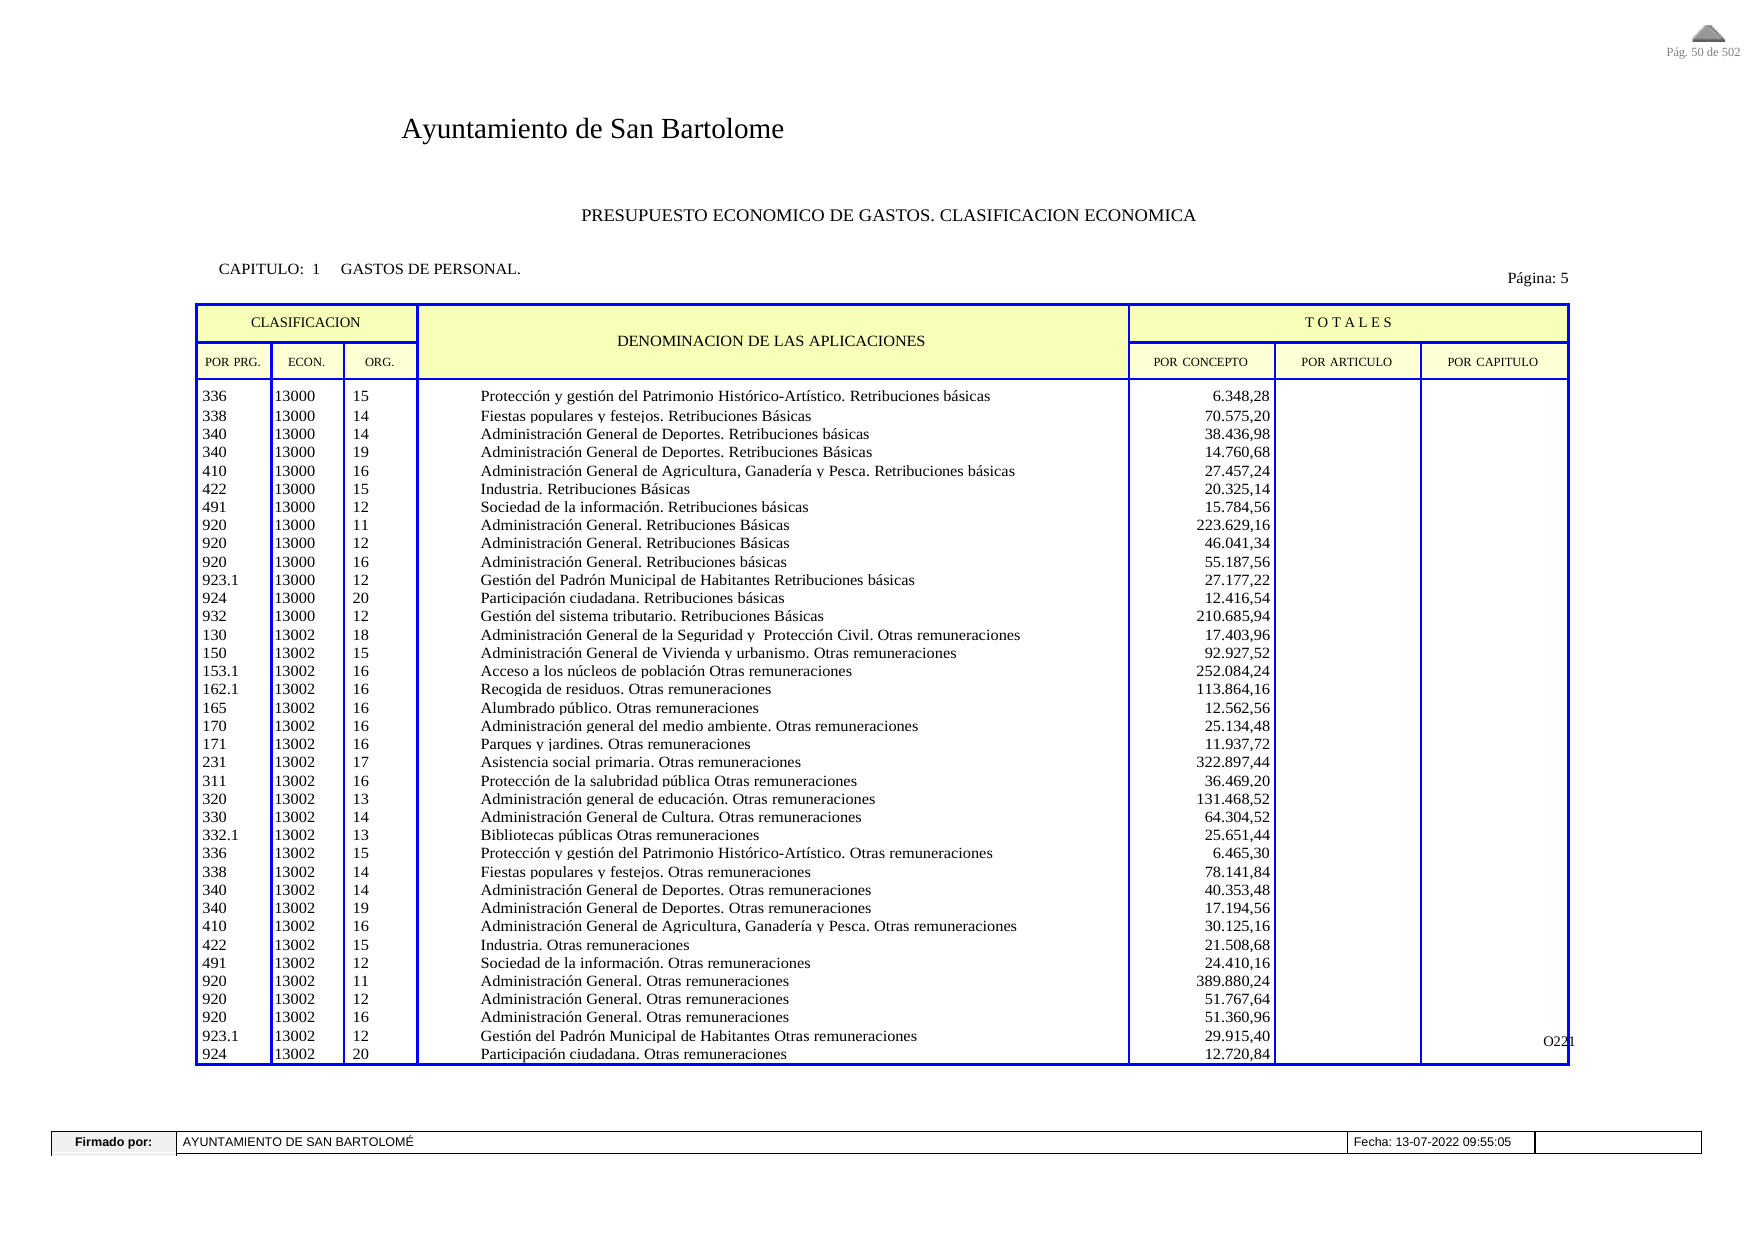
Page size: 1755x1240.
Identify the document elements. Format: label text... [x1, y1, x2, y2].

table_cell 64.304,52 [1130, 805, 1274, 823]
table_cell 15.784,56 [1130, 495, 1274, 514]
table_cell 13002 [273, 988, 343, 1006]
table_cell 13000 [273, 605, 343, 623]
table_cell 51.767,64 [1130, 988, 1274, 1006]
text Página: 5 [1505, 269, 1571, 287]
table_cell 13000 [273, 514, 343, 532]
table_cell Administración General de Deportes. Retribuciones básicas [419, 423, 1128, 441]
table_cell Acceso a los núcleos de población Otras remuneraciones [419, 660, 1128, 678]
table_cell 16 [345, 733, 416, 751]
table_cell 13002 [273, 660, 343, 678]
subtitle Ayuntamiento de San Bartolome [42, 111, 1143, 145]
table_cell 131.468,52 [1130, 787, 1274, 805]
table_cell 13002 [273, 751, 343, 769]
table_cell POR CAPITULO [1422, 344, 1567, 378]
table_cell 13002 [273, 933, 343, 951]
table_cell 13002 [273, 824, 343, 842]
table_cell 16 [345, 678, 416, 696]
table_cell 210.685,94 [1130, 605, 1274, 623]
table_cell 13000 [273, 550, 343, 568]
table_cell 14 [345, 404, 416, 422]
table_cell 29.915,40 [1130, 1024, 1274, 1042]
table_cell 13002 [273, 951, 343, 969]
table_cell 13000 [273, 532, 343, 550]
table_cell 923.1 [198, 1024, 270, 1042]
table_cell 923.1 [198, 568, 270, 587]
table_cell 924 [198, 1042, 270, 1063]
table_cell [1422, 380, 1567, 1063]
table_cell 113.864,16 [1130, 678, 1274, 696]
table_cell Gestión del sistema tributario. Retribuciones Básicas [419, 605, 1128, 623]
table_cell Parques y jardines. Otras remuneraciones [419, 733, 1128, 751]
table_cell 410 [198, 459, 270, 477]
table_cell 70.575,20 [1130, 404, 1274, 422]
table_cell 12 [345, 988, 416, 1006]
table_cell ORG. [345, 344, 416, 378]
table_cell 13002 [273, 696, 343, 714]
table_cell 20 [345, 1042, 416, 1063]
table_cell 13000 [273, 380, 343, 404]
table_cell 16 [345, 1006, 416, 1024]
table_cell Protección y gestión del Patrimonio Histórico-Artístico. Otras remuneraciones [419, 842, 1128, 860]
table_cell Administración General. Retribuciones Básicas [419, 514, 1128, 532]
picture [1691, 25, 1726, 42]
table_cell 13000 [273, 477, 343, 495]
table_cell 13002 [273, 842, 343, 860]
table_cell 12 [345, 532, 416, 550]
table_cell 422 [198, 477, 270, 495]
table_cell 25.134,48 [1130, 714, 1274, 732]
table_cell Industria. Retribuciones Básicas [419, 477, 1128, 495]
table_cell 336 [198, 380, 270, 404]
subtitle PRESUPUESTO ECONOMICO DE GASTOS. CLASIFICACION ECONOMICA [581, 205, 1752, 225]
table_header Firmado por: [52, 1132, 176, 1152]
table_cell 13002 [273, 641, 343, 659]
table_cell 21.508,68 [1130, 933, 1274, 951]
table_cell Protección de la salubridad pública Otras remuneraciones [419, 769, 1128, 787]
table_cell 11 [345, 514, 416, 532]
table_cell 15 [345, 933, 416, 951]
table_cell 153.1 [198, 660, 270, 678]
table_cell 13002 [273, 623, 343, 641]
table_cell Administración General. Otras remuneraciones [419, 1006, 1128, 1024]
table_cell 20.325,14 [1130, 477, 1274, 495]
table_cell ECON. [273, 344, 343, 378]
table_cell 130 [198, 623, 270, 641]
table_cell 340 [198, 878, 270, 896]
table_cell 12.562,56 [1130, 696, 1274, 714]
table_cell 336 [198, 842, 270, 860]
table_cell 14 [345, 423, 416, 441]
table_cell 252.084,24 [1130, 660, 1274, 678]
table_header DENOMINACION DE LAS APLICACIONES [419, 306, 1128, 378]
table_cell 16 [345, 915, 416, 933]
table_cell 340 [198, 441, 270, 459]
table_cell 6.465,30 [1130, 842, 1274, 860]
table_cell 13002 [273, 878, 343, 896]
table_cell 19 [345, 441, 416, 459]
table_cell 13002 [273, 714, 343, 732]
table_cell 491 [198, 951, 270, 969]
table_cell Administración General de Agricultura, Ganadería y Pesca. Retribuciones básicas [419, 459, 1128, 477]
table_cell Fiestas populares y festejos. Retribuciones Básicas [419, 404, 1128, 422]
table_cell Administración General de Deportes. Otras remuneraciones [419, 896, 1128, 915]
table_cell 389.880,24 [1130, 969, 1274, 988]
table_cell 15 [345, 842, 416, 860]
table_cell Administración General. Otras remuneraciones [419, 988, 1128, 1006]
table_cell 13002 [273, 1024, 343, 1042]
table_cell 340 [198, 896, 270, 915]
table_cell 14 [345, 878, 416, 896]
table_cell 338 [198, 404, 270, 422]
table_cell Recogida de residuos. Otras remuneraciones [419, 678, 1128, 696]
table_header CLASIFICACION [198, 306, 416, 341]
table_cell 12 [345, 605, 416, 623]
table_cell 13000 [273, 459, 343, 477]
table_cell 13002 [273, 860, 343, 878]
table_header T O T A L E S [1130, 306, 1567, 341]
table_cell 13000 [273, 441, 343, 459]
table_cell Administración General de Agricultura, Ganadería y Pesca. Otras remuneraciones [419, 915, 1128, 933]
table_cell 320 [198, 787, 270, 805]
table_cell 12 [345, 495, 416, 514]
table_cell 16 [345, 714, 416, 732]
table_cell 12 [345, 568, 416, 587]
table_cell 13002 [273, 769, 343, 787]
table_cell 13 [345, 824, 416, 842]
table_cell Sociedad de la información. Otras remuneraciones [419, 951, 1128, 969]
table_cell 920 [198, 969, 270, 988]
table_cell 11 [345, 969, 416, 988]
table_cell 92.927,52 [1130, 641, 1274, 659]
table_cell 491 [198, 495, 270, 514]
table_cell 170 [198, 714, 270, 732]
table_cell 12 [345, 951, 416, 969]
table_cell 16 [345, 459, 416, 477]
table_cell 17 [345, 751, 416, 769]
table_cell 932 [198, 605, 270, 623]
table_cell Administración General de Cultura. Otras remuneraciones [419, 805, 1128, 823]
table_cell 13002 [273, 896, 343, 915]
table_cell POR ARTICULO [1276, 344, 1420, 378]
table_cell 13000 [273, 423, 343, 441]
table_cell 920 [198, 988, 270, 1006]
table_cell Administración General de la Seguridad y Protección Civil. Otras remuneraciones [419, 623, 1128, 641]
table_cell 27.457,24 [1130, 459, 1274, 477]
table_cell 27.177,22 [1130, 568, 1274, 587]
table_cell 18 [345, 623, 416, 641]
table_cell 46.041,34 [1130, 532, 1274, 550]
table_cell 920 [198, 532, 270, 550]
table_cell Administración General de Deportes. Otras remuneraciones [419, 878, 1128, 896]
table_cell 422 [198, 933, 270, 951]
table_cell Administración General. Otras remuneraciones [419, 969, 1128, 988]
table_cell 14.760,68 [1130, 441, 1274, 459]
table_cell 6.348,28 [1130, 380, 1274, 404]
table_header [1536, 1132, 1701, 1152]
table_cell 162.1 [198, 678, 270, 696]
table_cell 55.187,56 [1130, 550, 1274, 568]
table_cell Administración general del medio ambiente. Otras remuneraciones [419, 714, 1128, 732]
table_cell 36.469,20 [1130, 769, 1274, 787]
table_cell 13000 [273, 587, 343, 605]
table_cell 332.1 [198, 824, 270, 842]
table_cell 13002 [273, 969, 343, 988]
table_cell Administración General de Vivienda y urbanismo. Otras remuneraciones [419, 641, 1128, 659]
table_cell Bibliotecas públicas Otras remuneraciones [419, 824, 1128, 842]
table_cell 40.353,48 [1130, 878, 1274, 896]
table_cell 13002 [273, 915, 343, 933]
table_cell 311 [198, 769, 270, 787]
table_cell 231 [198, 751, 270, 769]
table_cell 920 [198, 514, 270, 532]
table_cell 19 [345, 896, 416, 915]
table_cell 223.629,16 [1130, 514, 1274, 532]
table_cell 13002 [273, 1042, 343, 1063]
table_cell 16 [345, 550, 416, 568]
table_cell 12.416,54 [1130, 587, 1274, 605]
table_cell Asistencia social primaria. Otras remuneraciones [419, 751, 1128, 769]
table_cell 13002 [273, 733, 343, 751]
table_cell 13000 [273, 495, 343, 514]
table_cell Participación ciudadana. Retribuciones básicas [419, 587, 1128, 605]
table_cell 171 [198, 733, 270, 751]
table_cell 11.937,72 [1130, 733, 1274, 751]
table_cell [1276, 380, 1420, 1063]
table_cell Fiestas populares y festejos. Otras remuneraciones [419, 860, 1128, 878]
table_cell Protección y gestión del Patrimonio Histórico-Artístico. Retribuciones básicas [419, 380, 1128, 404]
table_cell 322.897,44 [1130, 751, 1274, 769]
table_cell 13002 [273, 1006, 343, 1024]
table_cell 340 [198, 423, 270, 441]
table_cell 20 [345, 587, 416, 605]
table_cell 13000 [273, 404, 343, 422]
table_cell Administración General. Retribuciones básicas [419, 550, 1128, 568]
table_cell 16 [345, 660, 416, 678]
table_cell 15 [345, 477, 416, 495]
table_cell Industria. Otras remuneraciones [419, 933, 1128, 951]
table_cell 15 [345, 380, 416, 404]
table_cell 14 [345, 805, 416, 823]
table_cell 17.194,56 [1130, 896, 1274, 915]
table_cell Gestión del Padrón Municipal de Habitantes Retribuciones básicas [419, 568, 1128, 587]
table_cell 920 [198, 1006, 270, 1024]
text CAPITULO: 1 GASTOS DE PERSONAL. [218, 260, 523, 278]
table_cell Administración general de educación. Otras remuneraciones [419, 787, 1128, 805]
table_cell 16 [345, 769, 416, 787]
table_cell 13002 [273, 787, 343, 805]
table_header AYUNTAMIENTO DE SAN BARTOLOMÉ [177, 1132, 1347, 1152]
table_cell Gestión del Padrón Municipal de Habitantes Otras remuneraciones [419, 1024, 1128, 1042]
table_cell 410 [198, 915, 270, 933]
table_cell 24.410,16 [1130, 951, 1274, 969]
table_cell Participación ciudadana. Otras remuneraciones [419, 1042, 1128, 1063]
table_cell POR PRG. [198, 344, 270, 378]
table_cell Administración General de Deportes. Retribuciones Básicas [419, 441, 1128, 459]
table_cell Sociedad de la información. Retribuciones básicas [419, 495, 1128, 514]
table_cell 13002 [273, 678, 343, 696]
table_cell 14 [345, 860, 416, 878]
table_header Fecha: 13-07-2022 09:55:05 [1348, 1132, 1534, 1152]
table_cell 51.360,96 [1130, 1006, 1274, 1024]
table_cell 30.125,16 [1130, 915, 1274, 933]
table_cell 15 [345, 641, 416, 659]
table_cell Alumbrado público. Otras remuneraciones [419, 696, 1128, 714]
table_cell 165 [198, 696, 270, 714]
table_cell 150 [198, 641, 270, 659]
table_cell 924 [198, 587, 270, 605]
table_cell 38.436,98 [1130, 423, 1274, 441]
table_cell 17.403,96 [1130, 623, 1274, 641]
table_cell 78.141,84 [1130, 860, 1274, 878]
table_cell 330 [198, 805, 270, 823]
table_cell 12 [345, 1024, 416, 1042]
table_cell 16 [345, 696, 416, 714]
table_cell 13 [345, 787, 416, 805]
table_cell 920 [198, 550, 270, 568]
table_cell 25.651,44 [1130, 824, 1274, 842]
table_cell 13000 [273, 568, 343, 587]
table_cell 12.720,84 [1130, 1042, 1274, 1063]
table_cell 13002 [273, 805, 343, 823]
table_cell Administración General. Retribuciones Básicas [419, 532, 1128, 550]
table_cell 338 [198, 860, 270, 878]
table_cell POR CONCEPTO [1130, 344, 1274, 378]
